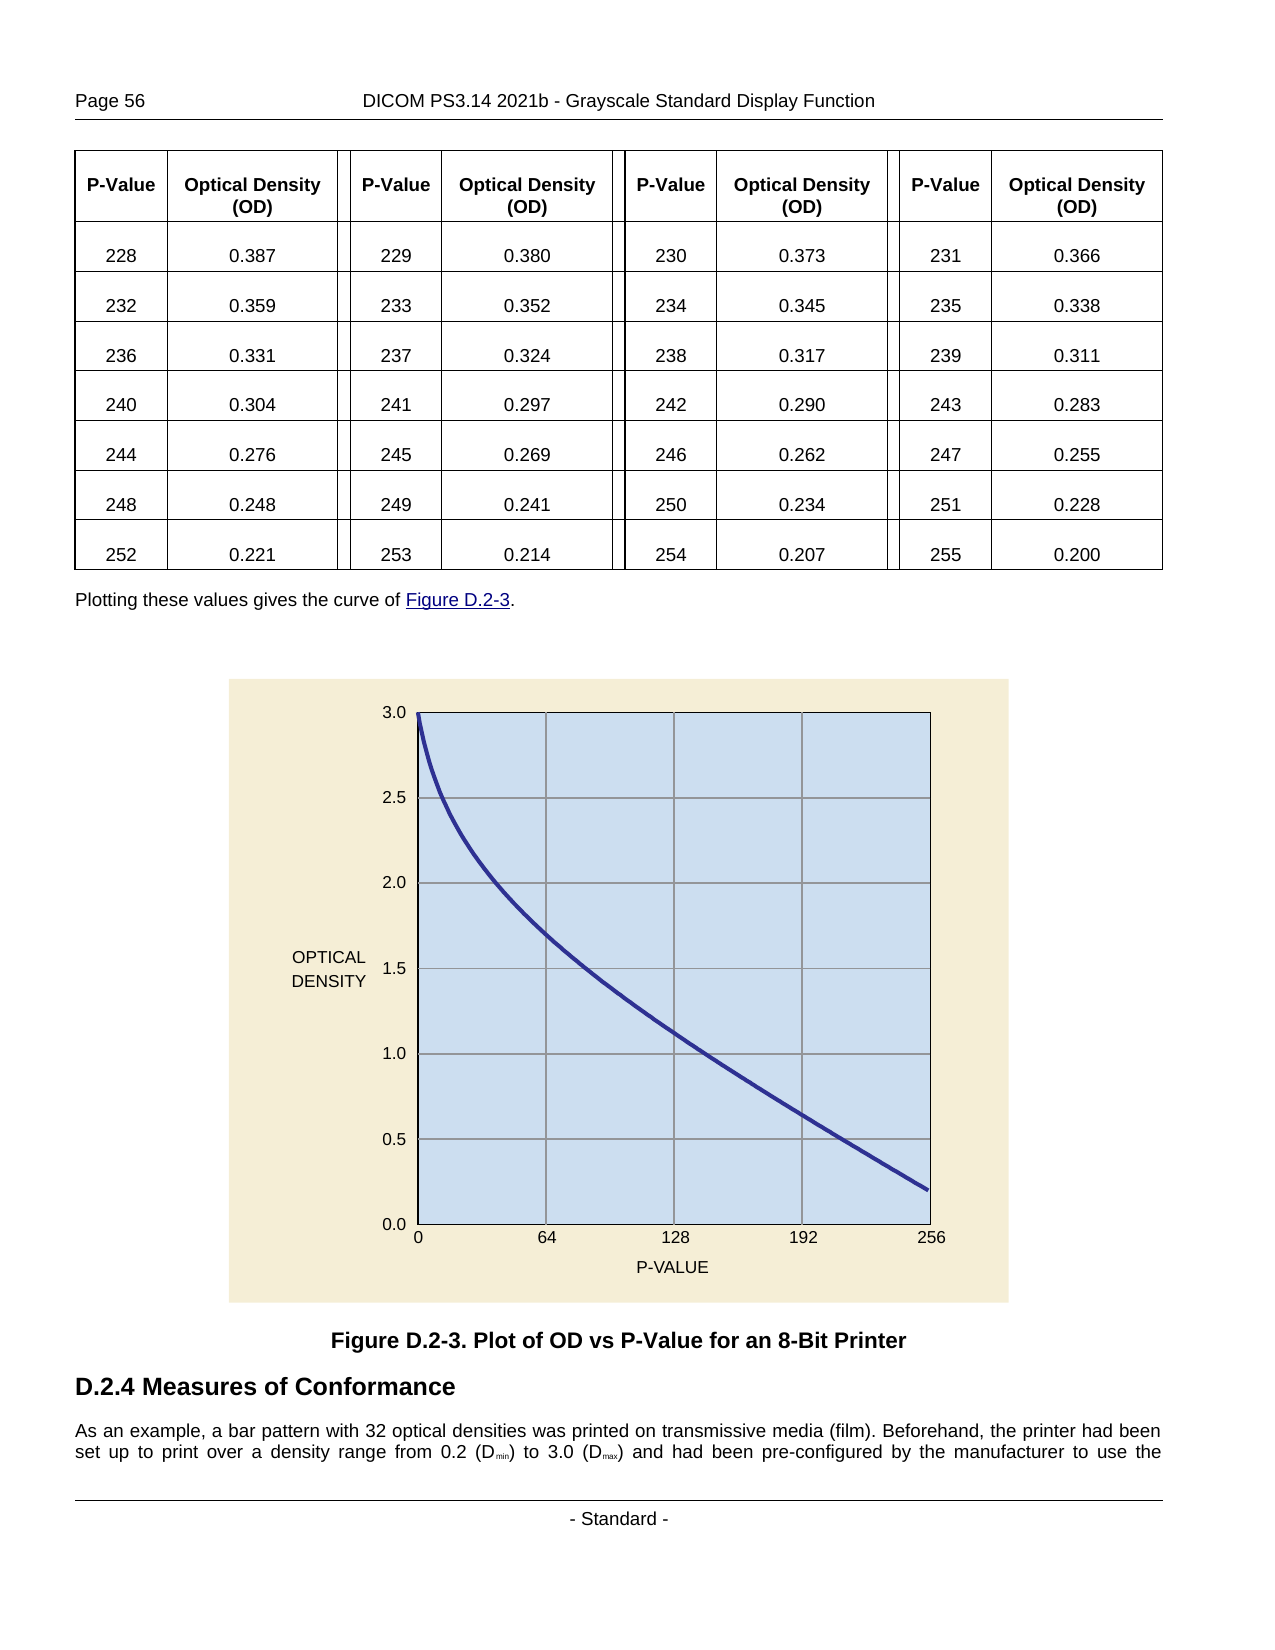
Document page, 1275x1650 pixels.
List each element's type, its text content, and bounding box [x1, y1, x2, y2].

table_cell 0.228 [992, 471, 1162, 519]
table_cell 0.255 [992, 421, 1162, 470]
table_cell 0.248 [168, 471, 337, 519]
table_cell 0.338 [992, 272, 1162, 321]
table_cell 252 [76, 520, 167, 569]
table_cell [338, 371, 350, 420]
table_cell [613, 371, 624, 420]
table_cell 249 [351, 471, 441, 519]
table_cell 236 [76, 322, 167, 370]
table_cell 0.269 [442, 421, 612, 470]
text As an example, a bar pattern with 32 optical densities was printed on transmissive media (film). Beforehand, the printer had been set up to print over a density range from 0.2 (Dmin) to 3.0 (Dmax) and had been pre-configured by the manufacturer to use the [75, 1419, 1162, 1462]
table_cell 0.345 [717, 272, 887, 321]
table_cell 228 [76, 222, 167, 271]
table_cell 253 [351, 520, 441, 569]
table_cell [888, 322, 899, 370]
table_header [338, 151, 350, 221]
table_cell [888, 222, 899, 271]
table_cell 250 [626, 471, 716, 519]
table_cell 0.359 [168, 272, 337, 321]
table_cell [888, 272, 899, 321]
table_cell [613, 421, 624, 470]
table_cell 239 [900, 322, 991, 370]
table_cell 0.241 [442, 471, 612, 519]
table_cell 243 [900, 371, 991, 420]
table_cell 0.276 [168, 421, 337, 470]
table_cell 232 [76, 272, 167, 321]
table_cell [888, 471, 899, 519]
table_cell 0.380 [442, 222, 612, 271]
table_header Optical Density (OD) [992, 151, 1162, 221]
text Plotting these values gives the curve of Figure D.2-3. [75, 589, 1162, 610]
table_header Optical Density (OD) [717, 151, 887, 221]
table_header [888, 151, 899, 221]
table_cell 0.331 [168, 322, 337, 370]
table_cell 231 [900, 222, 991, 271]
table_cell 0.262 [717, 421, 887, 470]
table_cell [613, 272, 624, 321]
table_cell 233 [351, 272, 441, 321]
table_cell 0.297 [442, 371, 612, 420]
table_header Optical Density (OD) [442, 151, 612, 221]
table_cell 251 [900, 471, 991, 519]
table_header [613, 151, 624, 221]
table_header P-Value [76, 151, 167, 221]
table_header P-Value [351, 151, 441, 221]
table_cell 0.283 [992, 371, 1162, 420]
table_cell 245 [351, 421, 441, 470]
table_cell 237 [351, 322, 441, 370]
table_cell 240 [76, 371, 167, 420]
table_cell 235 [900, 272, 991, 321]
table_cell 0.207 [717, 520, 887, 569]
table_cell 0.234 [717, 471, 887, 519]
table_cell [338, 421, 350, 470]
table_cell [888, 421, 899, 470]
table_cell [888, 371, 899, 420]
table_cell [338, 272, 350, 321]
table_cell 230 [626, 222, 716, 271]
table_cell 0.214 [442, 520, 612, 569]
table_cell 244 [76, 421, 167, 470]
table_cell 0.352 [442, 272, 612, 321]
table_cell [613, 322, 624, 370]
table_cell [338, 222, 350, 271]
table_cell 0.317 [717, 322, 887, 370]
table_header P-Value [900, 151, 991, 221]
table_cell [338, 322, 350, 370]
table_cell 0.311 [992, 322, 1162, 370]
table_cell 255 [900, 520, 991, 569]
table_cell [613, 222, 624, 271]
table_cell 254 [626, 520, 716, 569]
table_cell 0.324 [442, 322, 612, 370]
table_cell 0.200 [992, 520, 1162, 569]
table_cell 0.387 [168, 222, 337, 271]
text Figure D.2-3. Plot of OD vs P-Value for an 8-Bit Printer [75, 1327, 1162, 1353]
table_header P-Value [626, 151, 716, 221]
table_cell [888, 520, 899, 569]
table_cell 0.221 [168, 520, 337, 569]
table_cell 242 [626, 371, 716, 420]
table_cell [613, 520, 624, 569]
table_cell 0.373 [717, 222, 887, 271]
table_cell 238 [626, 322, 716, 370]
table_header Optical Density (OD) [168, 151, 337, 221]
text D.2.4 Measures of Conformance [75, 1372, 1162, 1401]
table_cell [338, 520, 350, 569]
table_cell 234 [626, 272, 716, 321]
table_cell [338, 471, 350, 519]
table_cell 229 [351, 222, 441, 271]
table_cell [613, 471, 624, 519]
table_cell 0.290 [717, 371, 887, 420]
table_cell 247 [900, 421, 991, 470]
table_cell 241 [351, 371, 441, 420]
table_cell 248 [76, 471, 167, 519]
table_cell 0.366 [992, 222, 1162, 271]
table_cell 0.304 [168, 371, 337, 420]
table_cell 246 [626, 421, 716, 470]
